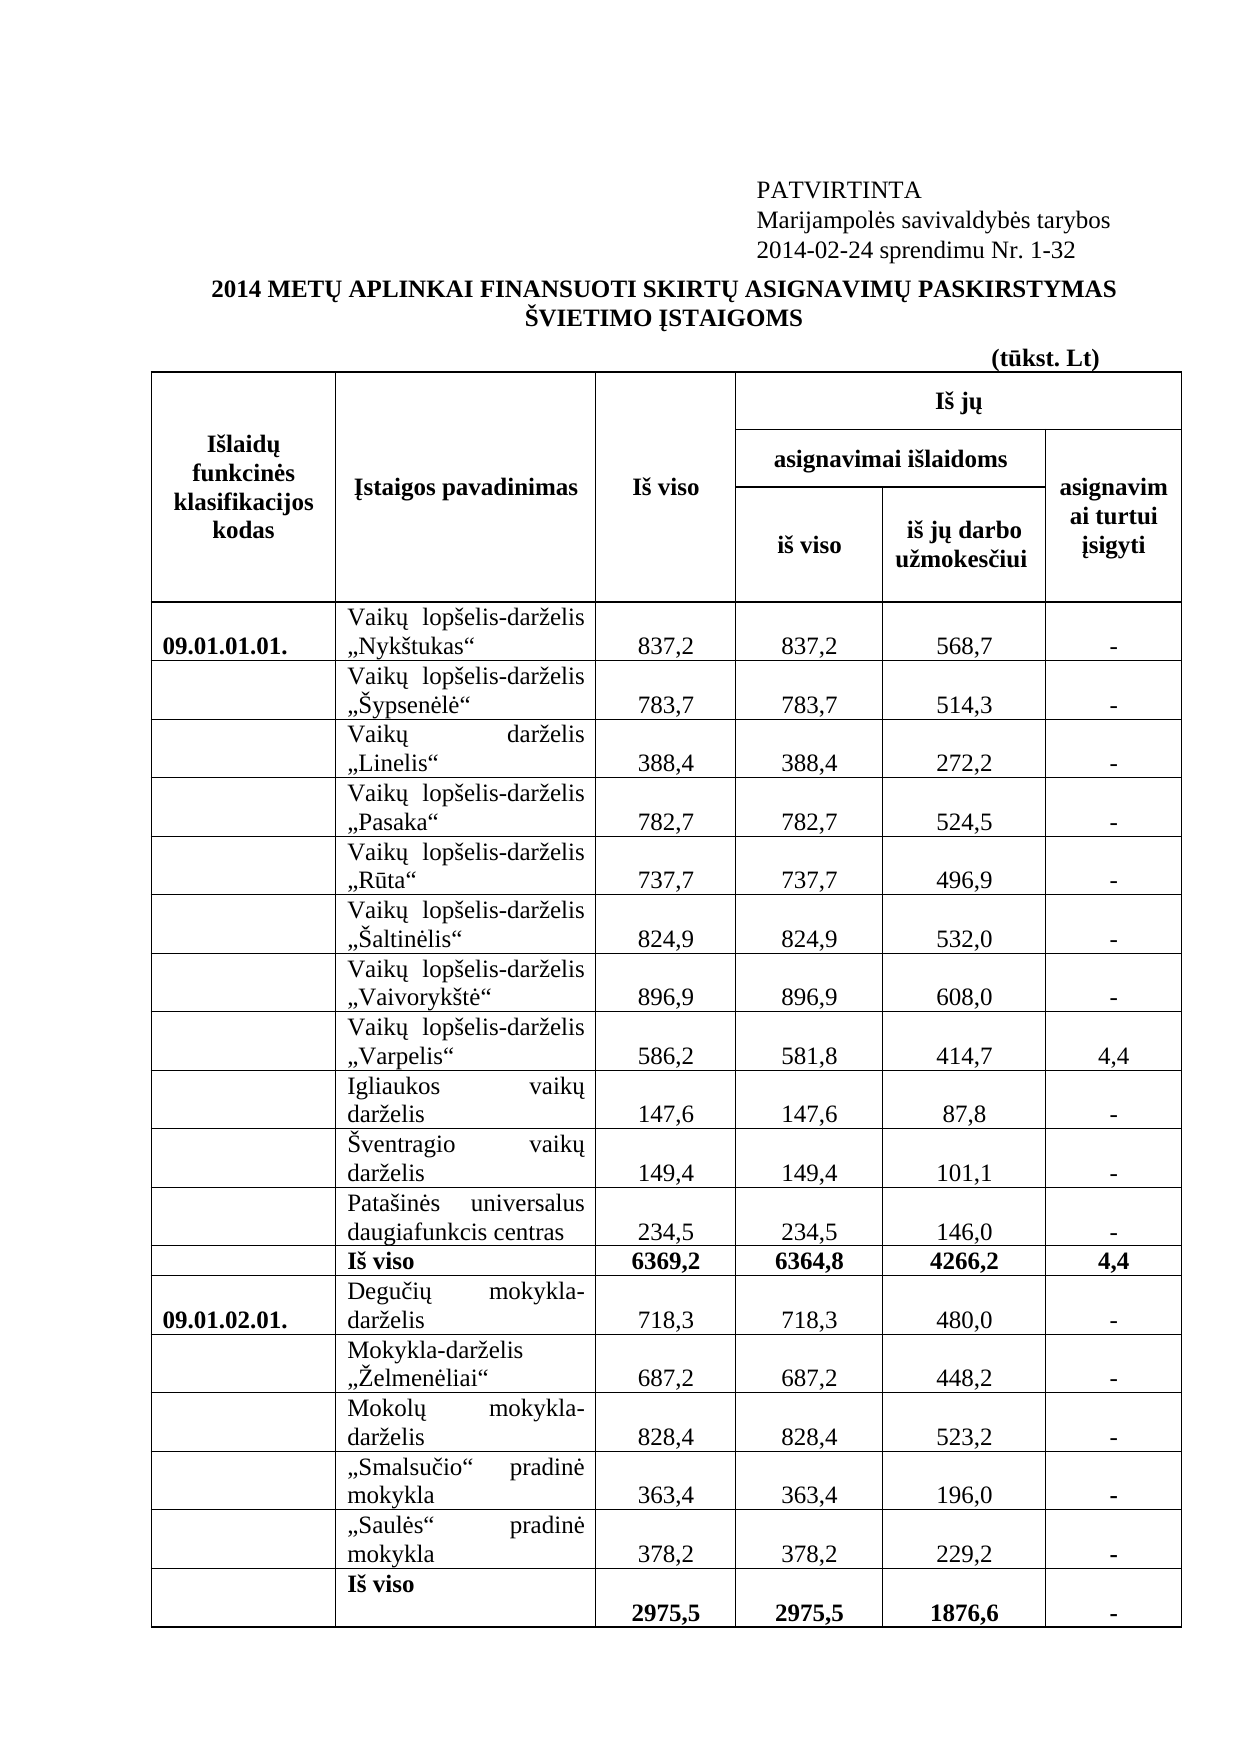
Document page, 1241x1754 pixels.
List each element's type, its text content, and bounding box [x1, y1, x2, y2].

table_cell 147,6 [596, 1071, 735, 1128]
table_cell 824,9 [736, 895, 882, 953]
table_header PATVIRTINTA [745, 147, 1182, 204]
table_cell 09.01.02.01. [152, 1276, 335, 1334]
table_cell [152, 1012, 335, 1070]
table_cell „Saulės“ pradinė mokykla [336, 1510, 595, 1568]
table_cell Igliaukos vaikų darželis [336, 1071, 595, 1128]
table_cell [152, 720, 335, 777]
table_cell - [1046, 1510, 1181, 1568]
table_cell [152, 837, 335, 894]
table_cell 687,2 [596, 1335, 735, 1392]
table_cell [152, 1452, 335, 1509]
table_cell [152, 778, 335, 836]
table_cell Vaikų lopšelis-darželis „Pasaka“ [336, 778, 595, 836]
table_cell - [1046, 895, 1181, 953]
table_cell Vaikų darželis „Linelis“ [336, 720, 595, 777]
table_cell [596, 343, 736, 371]
table_cell 581,8 [736, 1012, 882, 1070]
table_cell (tūkst. Lt) [980, 343, 1149, 371]
table_cell 363,4 [736, 1452, 882, 1509]
table_cell 718,3 [736, 1276, 882, 1334]
table_cell Iš jų [736, 373, 1181, 429]
table_cell 737,7 [596, 837, 735, 894]
table_cell iš jų darbo užmokesčiui [883, 488, 1045, 601]
table_cell 896,9 [596, 954, 735, 1011]
table_cell 568,7 [883, 603, 1045, 660]
table_cell 782,7 [596, 778, 735, 836]
table_cell - [1046, 1188, 1181, 1245]
table_cell iš viso [736, 488, 882, 601]
table_cell Marijampolės savivaldybės tarybos [745, 204, 1182, 234]
table_header [372, 147, 745, 204]
table_cell 896,9 [736, 954, 882, 1011]
table_cell Įstaigos pavadinimas [336, 373, 595, 601]
table_cell asignavimai turtui įsigyti [1046, 430, 1181, 601]
table_cell [1176, 297, 1182, 343]
table_cell 1876,6 [883, 1569, 1045, 1626]
table_cell 388,4 [596, 720, 735, 777]
table_cell [152, 1510, 335, 1568]
table_cell - [1046, 1276, 1181, 1334]
table_cell 234,5 [736, 1188, 882, 1245]
table_cell 824,9 [596, 895, 735, 953]
table_cell [151, 234, 372, 264]
table_cell [151, 204, 372, 234]
table_cell 146,0 [883, 1188, 1045, 1245]
table_cell [1176, 264, 1182, 297]
table_cell 2014 METŲ APLINKAI FINANSUOTI SKIRTŲ ASIGNAVIMŲ PASKIRSTYMAS ŠVIETIMO ĮSTAIGOMS [151, 264, 1176, 343]
table_cell 586,2 [596, 1012, 735, 1070]
table_cell Iš viso [336, 1569, 595, 1626]
table_cell 09.01.01.01. [152, 603, 335, 660]
table_cell 4266,2 [883, 1246, 1045, 1275]
table_cell 4,4 [1046, 1012, 1181, 1070]
table_cell 608,0 [883, 954, 1045, 1011]
table_cell Mokolų mokykla-darželis [336, 1393, 595, 1451]
table_cell Šventragio vaikų darželis [336, 1129, 595, 1187]
table_cell Degučių mokykla-darželis [336, 1276, 595, 1334]
table_cell - [1046, 603, 1181, 660]
table_cell 783,7 [596, 661, 735, 718]
table_cell 783,7 [736, 661, 882, 718]
table_cell 147,6 [736, 1071, 882, 1128]
table_cell - [1046, 1335, 1181, 1392]
table_cell Išlaidų funkcinės klasifikacijos kodas [152, 373, 335, 601]
table_cell 496,9 [883, 837, 1045, 894]
table_cell - [1046, 661, 1181, 718]
table_cell 149,4 [596, 1129, 735, 1187]
table_cell 378,2 [736, 1510, 882, 1568]
table_cell 378,2 [596, 1510, 735, 1568]
table_cell [152, 1569, 335, 1626]
table_cell [152, 1335, 335, 1392]
table_cell - [1046, 1452, 1181, 1509]
table_cell Vaikų lopšelis-darželis „Šypsenėlė“ [336, 661, 595, 718]
table_cell „Smalsučio“ pradinė mokykla [336, 1452, 595, 1509]
table_cell [152, 1071, 335, 1128]
table_cell - [1046, 1071, 1181, 1128]
table_cell [1149, 343, 1176, 371]
table_cell [151, 343, 336, 371]
table_cell 828,4 [736, 1393, 882, 1451]
table_cell 363,4 [596, 1452, 735, 1509]
table_cell Vaikų lopšelis-darželis „Nykštukas“ [336, 603, 595, 660]
table_cell 272,2 [883, 720, 1045, 777]
table_cell [152, 1393, 335, 1451]
table_cell - [1046, 1569, 1181, 1626]
table_cell 2014-02-24 sprendimu Nr. 1-32 [745, 234, 1182, 264]
table_cell 532,0 [883, 895, 1045, 953]
table_cell 2975,5 [736, 1569, 882, 1626]
table_cell [1176, 343, 1182, 371]
table_cell 523,2 [883, 1393, 1045, 1451]
table_cell [372, 234, 745, 264]
table_cell 737,7 [736, 837, 882, 894]
table_cell - [1046, 1129, 1181, 1187]
table_cell 388,4 [736, 720, 882, 777]
table_cell [372, 204, 745, 234]
table_cell 6369,2 [596, 1246, 735, 1275]
table_cell - [1046, 954, 1181, 1011]
table_cell 196,0 [883, 1452, 1045, 1509]
table_cell 4,4 [1046, 1246, 1181, 1275]
table_cell [152, 1129, 335, 1187]
table_cell 837,2 [596, 603, 735, 660]
table_cell Iš viso [596, 373, 735, 601]
table_header [151, 147, 372, 204]
table_cell Vaikų lopšelis-darželis „Varpelis“ [336, 1012, 595, 1070]
table_cell 514,3 [883, 661, 1045, 718]
table_cell [336, 343, 596, 371]
table_cell 6364,8 [736, 1246, 882, 1275]
table_cell 149,4 [736, 1129, 882, 1187]
table_cell [736, 343, 980, 371]
table_cell 101,1 [883, 1129, 1045, 1187]
table_cell Patašinės universalus daugiafunkcis centras [336, 1188, 595, 1245]
table_cell asignavimai išlaidoms [736, 430, 1045, 486]
table_cell Vaikų lopšelis-darželis „Vaivorykštė“ [336, 954, 595, 1011]
table_cell Vaikų lopšelis-darželis „Rūta“ [336, 837, 595, 894]
table_cell 480,0 [883, 1276, 1045, 1334]
table_cell - [1046, 837, 1181, 894]
table_cell [152, 895, 335, 953]
table_cell 87,8 [883, 1071, 1045, 1128]
table_cell Vaikų lopšelis-darželis „Šaltinėlis“ [336, 895, 595, 953]
table_cell 524,5 [883, 778, 1045, 836]
table_cell 718,3 [596, 1276, 735, 1334]
table_cell 2975,5 [596, 1569, 735, 1626]
table_cell 234,5 [596, 1188, 735, 1245]
table_cell 414,7 [883, 1012, 1045, 1070]
table_cell 687,2 [736, 1335, 882, 1392]
table_cell Mokykla-darželis „Želmenėliai“ [336, 1335, 595, 1392]
table_cell [152, 1188, 335, 1245]
table_cell 782,7 [736, 778, 882, 836]
table_cell - [1046, 720, 1181, 777]
table_cell - [1046, 778, 1181, 836]
table_cell 448,2 [883, 1335, 1045, 1392]
table_cell [152, 1246, 335, 1275]
table_cell - [1046, 1393, 1181, 1451]
table_cell 828,4 [596, 1393, 735, 1451]
table_cell 229,2 [883, 1510, 1045, 1568]
table_cell Iš viso [336, 1246, 595, 1275]
table_cell 837,2 [736, 603, 882, 660]
table_cell [152, 954, 335, 1011]
table_cell [152, 661, 335, 718]
